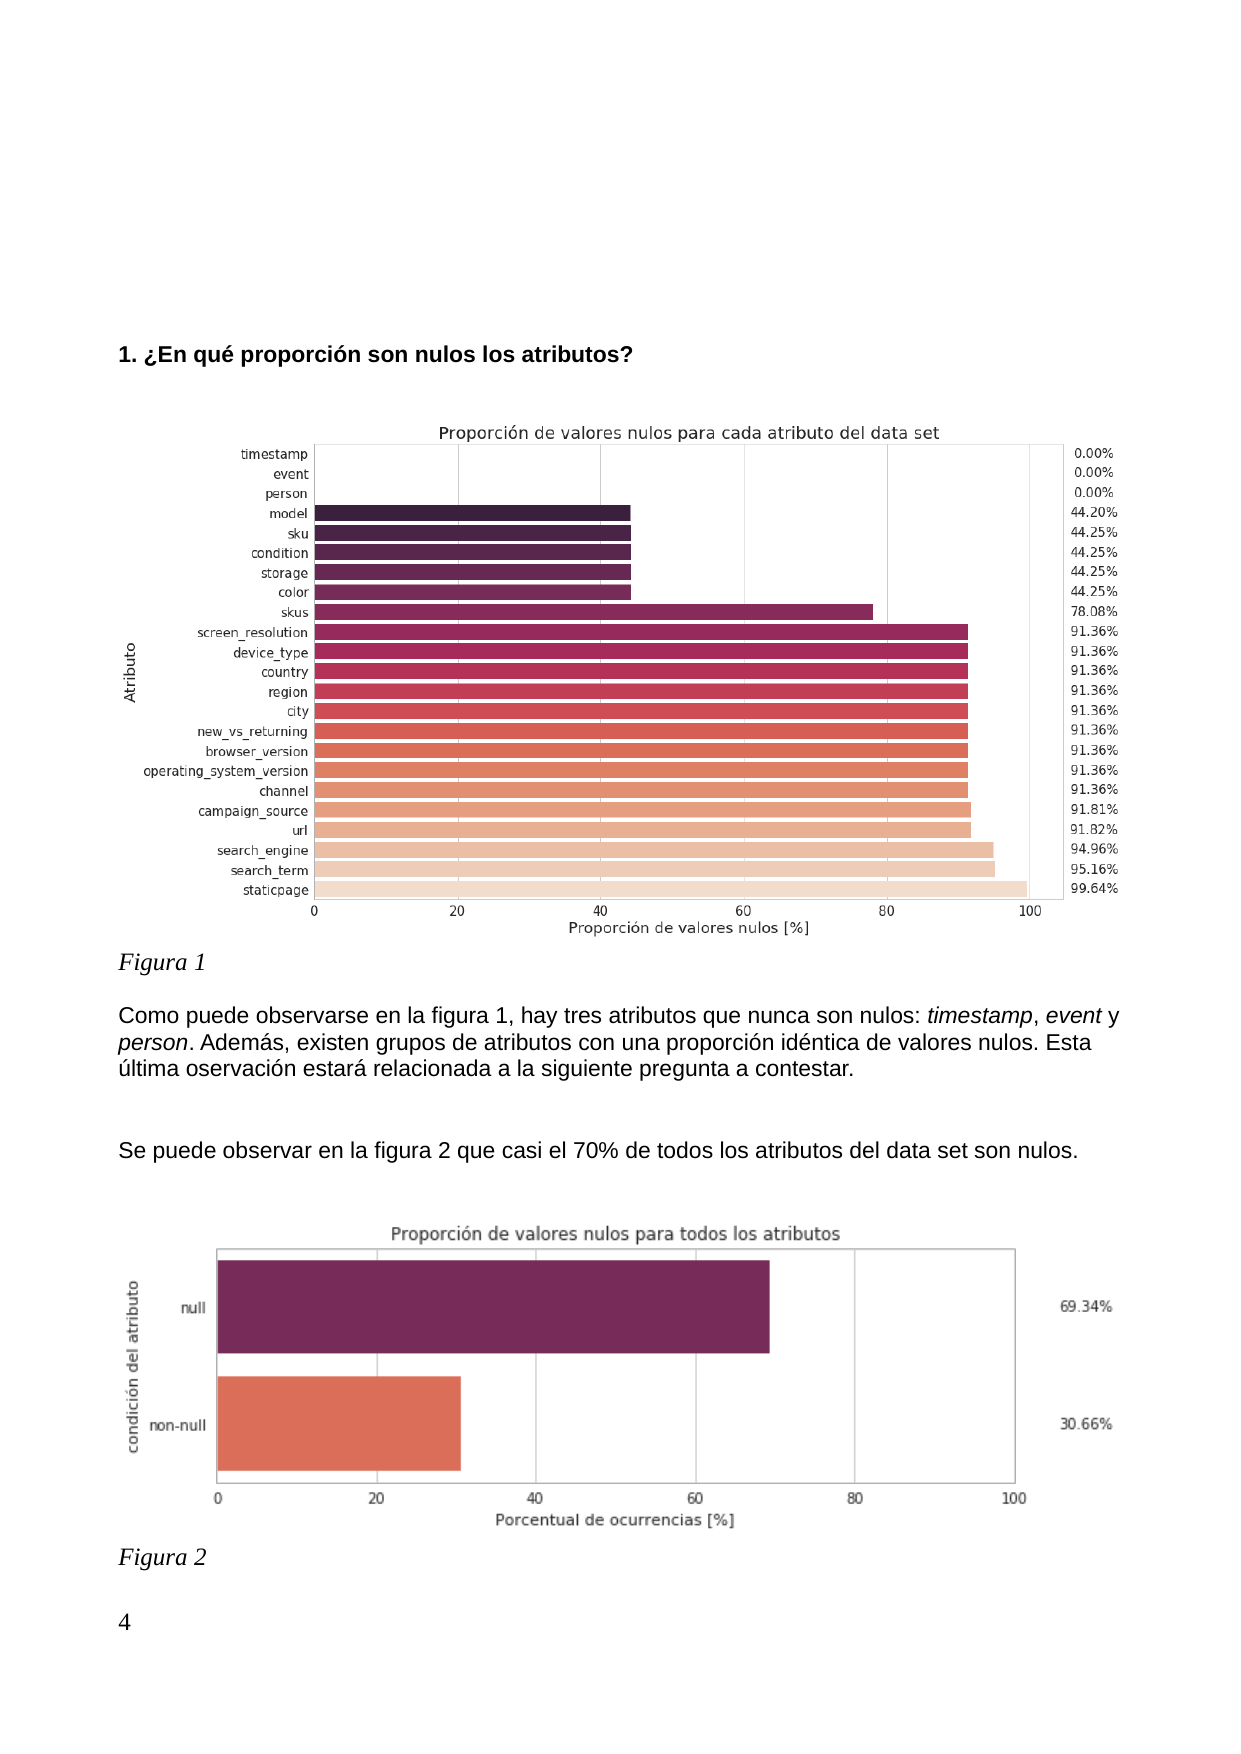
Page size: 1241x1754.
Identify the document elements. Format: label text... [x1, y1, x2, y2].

text Figura 1 [118, 942, 1122, 976]
text Se puede observar en la figura 2 que casi el 70% de todos los atributos del data set son nulos. [118, 1137, 1122, 1163]
picture [118, 419, 1123, 942]
subtitle 1. ¿En qué proporción son nulos los atributos? [118, 341, 1122, 368]
text Figura 2 [118, 1537, 1122, 1570]
picture [118, 1216, 1123, 1537]
text Como puede observarse en la figura 1, hay tres atributos que nunca son nulos: timestamp, event y person. Además, existen grupos de atributos con una proporción idéntica de valores nulos. Esta última oservación estará relacionada a la siguiente pregunta a contestar. [118, 1002, 1122, 1081]
